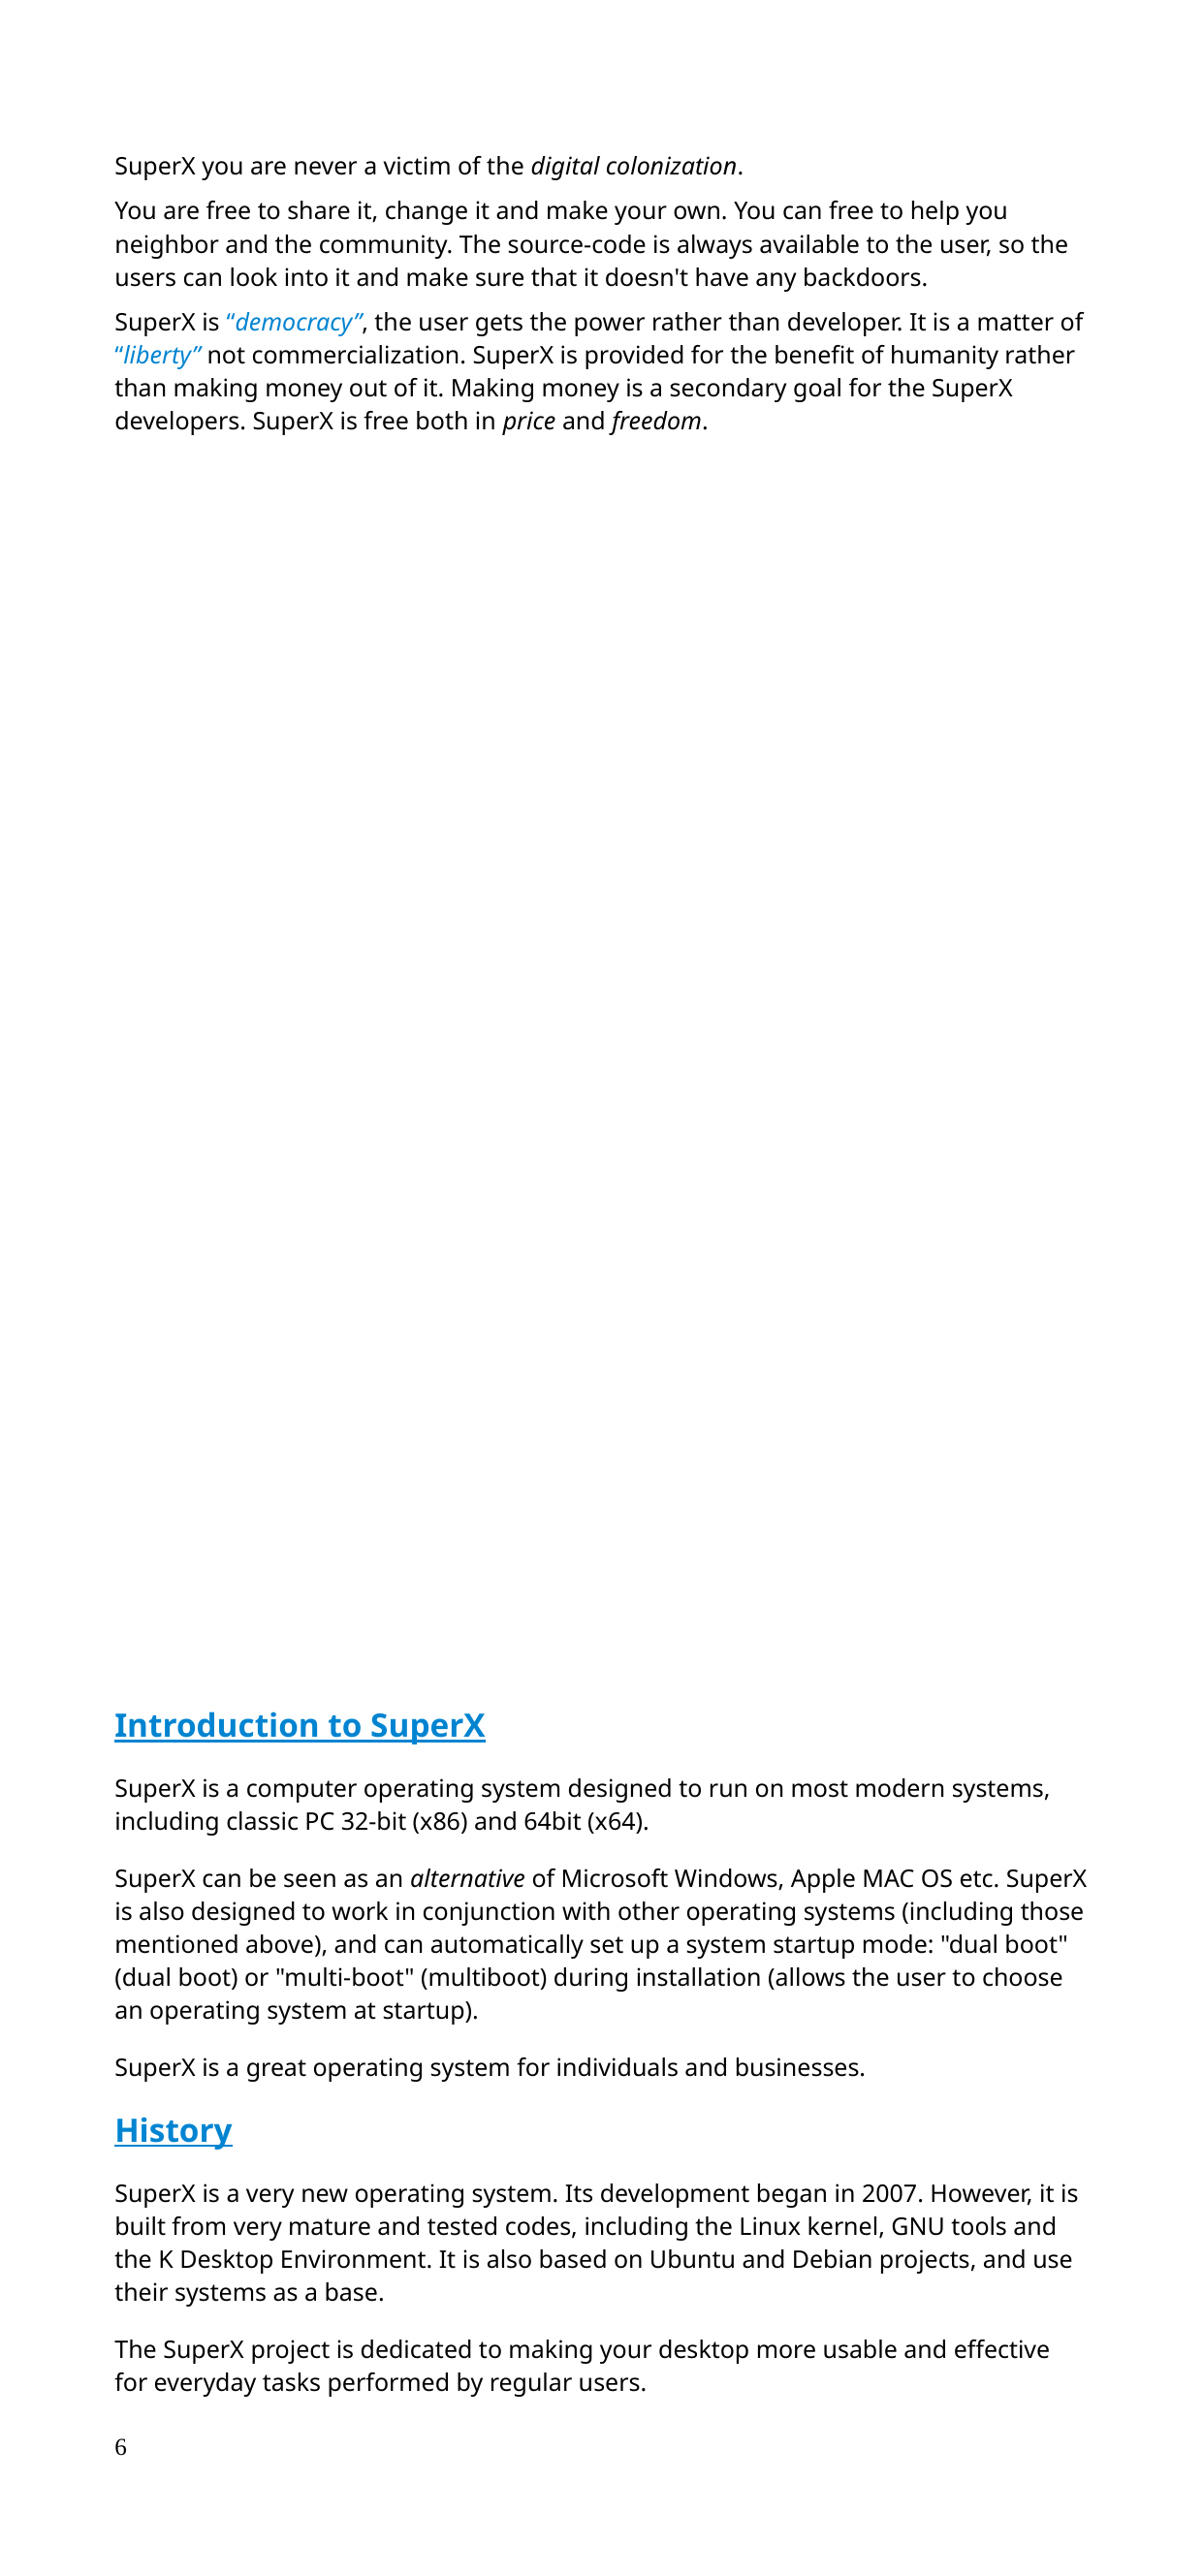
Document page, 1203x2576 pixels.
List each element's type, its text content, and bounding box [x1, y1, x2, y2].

subtitle Introduction to SuperX [114, 1703, 1088, 1746]
text You are free to share it, change it and make your own. You can free to help you neighbor and the community. The source-code is always available to the user, so the users can look into it and make sure that it doesn't have any backdoors. [114, 194, 1088, 293]
text SuperX you are never a victim of the digital colonization. [114, 148, 1088, 182]
text SuperX is a great operating system for individuals and businesses. [114, 2051, 1088, 2084]
text SuperX is a computer operating system designed to run on most modern systems, including classic PC 32-bit (x86) and 64bit (x64). [114, 1771, 1088, 1837]
text SuperX can be seen as an alternative of Microsoft Windows, Apple MAC OS etc. SuperX is also designed to work in conjunction with other operating systems (including those mentioned above), and can automatically set up a system startup mode: "dual boot" (dual boot) or "multi-boot" (multiboot) during installation (allows the user to choose an operating system at startup). [114, 1861, 1088, 2026]
text History [114, 2108, 1088, 2152]
text SuperX is “democracy”, the user gets the power rather than developer. It is a matter of “liberty” not commercialization. SuperX is provided for the benefit of humanity rather than making money out of it. Making money is a secondary goal for the SuperX developers. SuperX is free both in price and freedom. [114, 305, 1088, 437]
text SuperX is a very new operating system. Its development began in 2007. However, it is built from very mature and tested codes, including the Linux kernel, GNU tools and the K Desktop Environment. It is also based on Ubuntu and Debian projects, and use their systems as a base. [114, 2176, 1088, 2308]
text The SuperX project is dedicated to making your desktop more usable and effective for everyday tasks performed by regular users. [114, 2332, 1088, 2398]
